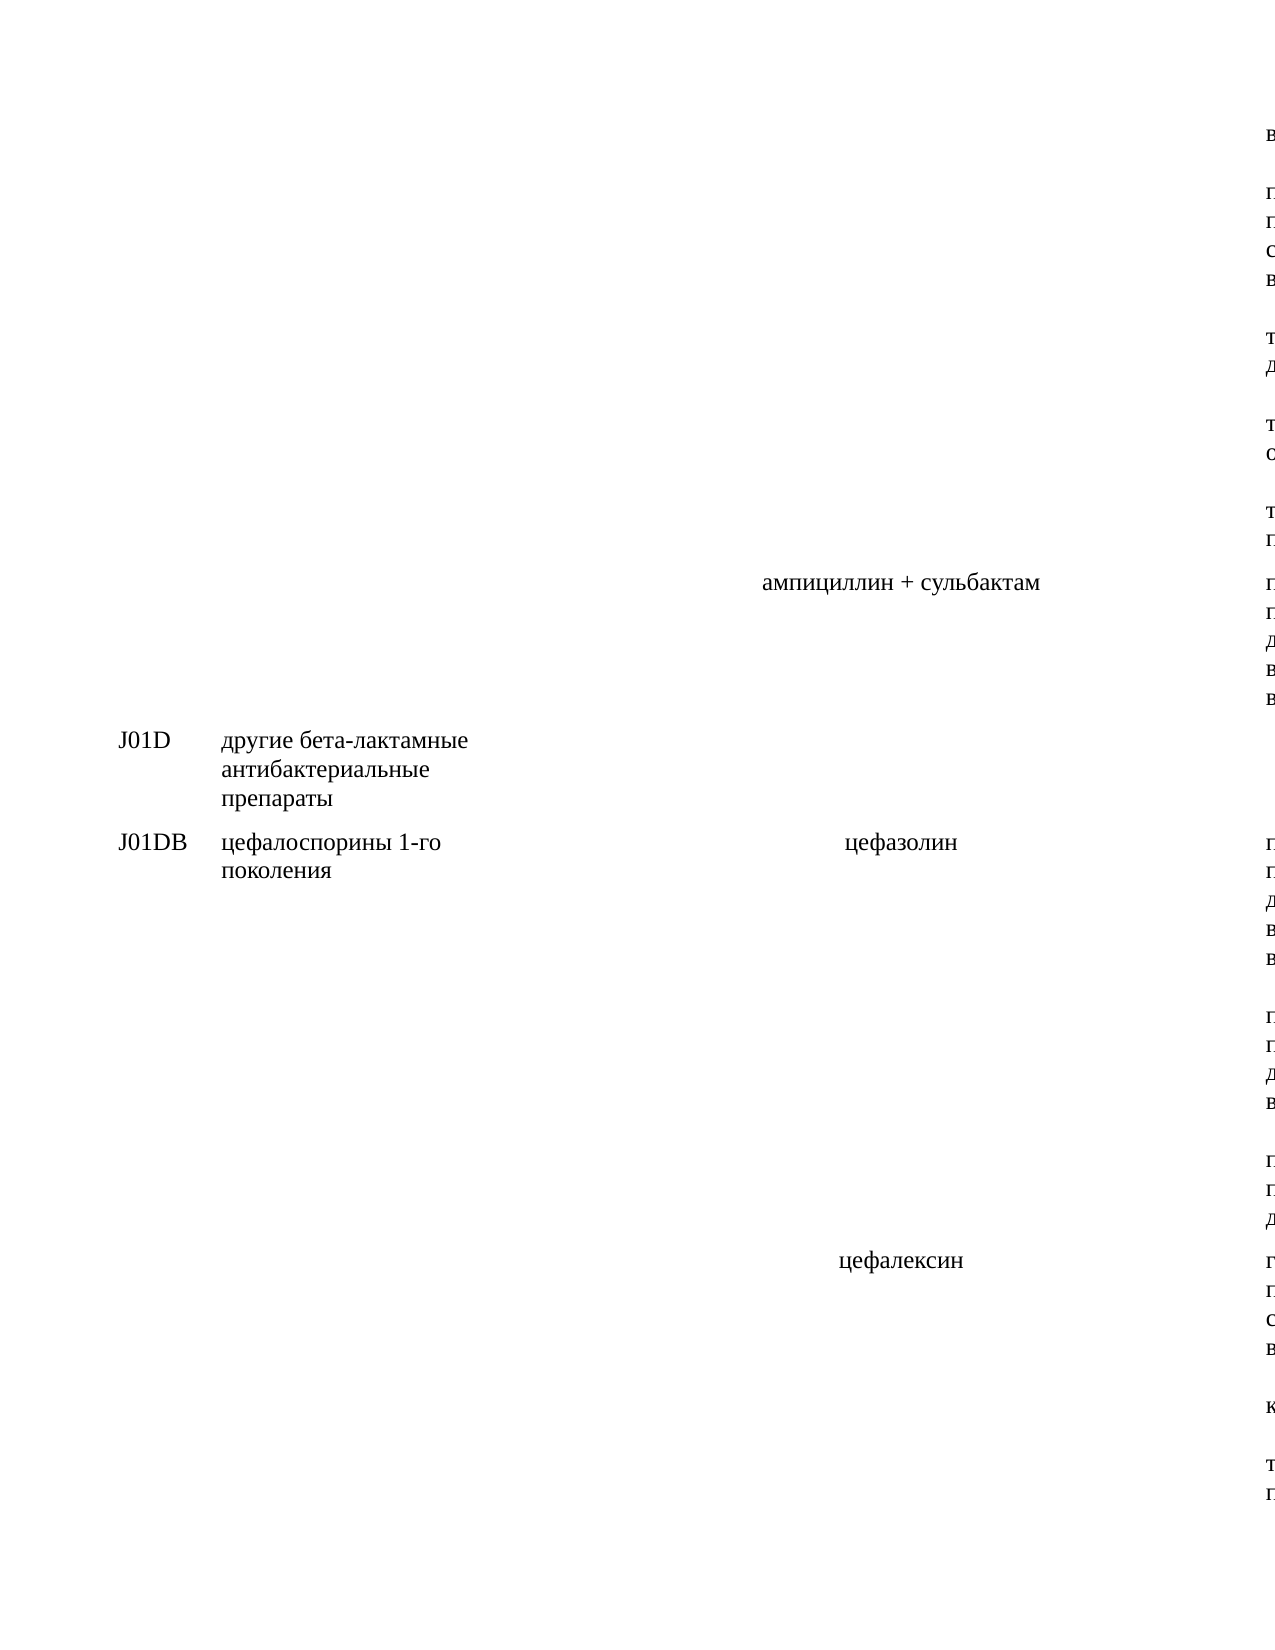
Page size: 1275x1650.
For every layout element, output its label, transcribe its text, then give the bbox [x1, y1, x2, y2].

table_cell J01DB [118, 827, 221, 1245]
table_cell [537, 726, 1266, 827]
table_cell [221, 1245, 537, 1520]
table_cell [221, 567, 537, 726]
table_cell цефалексин [537, 1245, 1266, 1520]
table_cell ампициллин + сульбактам [537, 567, 1266, 726]
table_cell цефалоспорины 1-го поколения [221, 827, 537, 1245]
table_cell [118, 567, 221, 726]
table_cell [221, 118, 537, 567]
table_cell [118, 118, 221, 567]
table_cell [537, 118, 1266, 567]
table_cell J01D [118, 726, 221, 827]
table_cell [1266, 726, 1275, 827]
table_cell другие бета-лактамные антибактериальные препараты [221, 726, 537, 827]
table_cell цефазолин [537, 827, 1266, 1245]
table_cell [118, 1245, 221, 1520]
